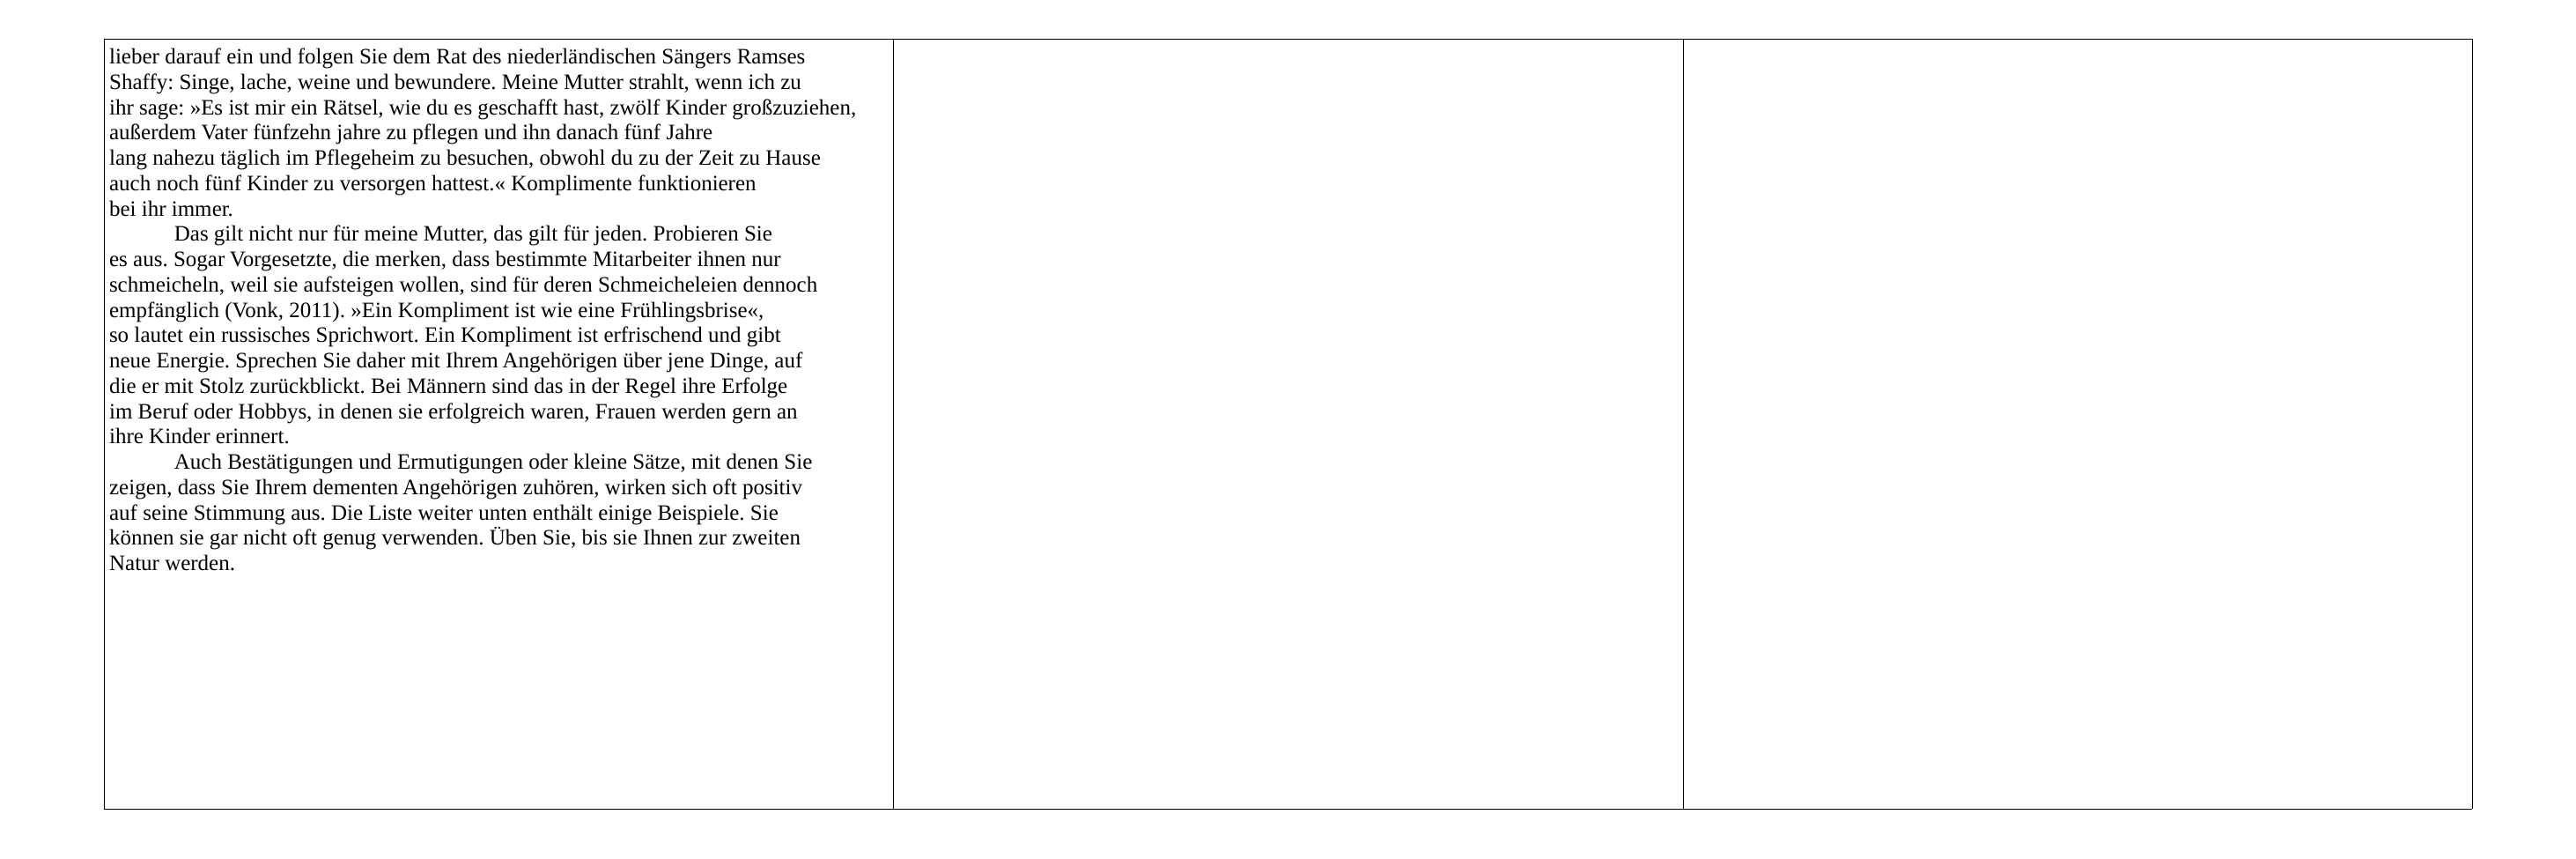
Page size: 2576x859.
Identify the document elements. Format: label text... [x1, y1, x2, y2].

table_header lieber darauf ein und folgen Sie dem Rat des niederländischen Sängers Ramses Shaffy: Singe, lache, weine und bewundere. Meine Mutter strahlt, wenn ich zu ihr sage: »Es ist mir ein Rätsel, wie du es geschafft hast, zwölf Kinder großzuziehen, außerdem Vater fünfzehn jahre zu pflegen und ihn danach fünf Jahre lang nahezu täglich im Pflegeheim zu besuchen, obwohl du zu der Zeit zu Hause auch noch fünf Kinder zu versorgen hattest.« Komplimente funktionieren bei ihr immer. Das gilt nicht nur für meine Mutter, das gilt für jeden. Probieren Sie es aus. Sogar Vorgesetzte, die merken, dass bestimmte Mitarbeiter ihnen nur schmeicheln, weil sie aufsteigen wollen, sind für deren Schmeicheleien dennoch empfänglich (Vonk, 2011). »Ein Kompliment ist wie eine Frühlingsbrise«, so lautet ein russisches Sprichwort. Ein Kompliment ist erfrischend und gibt neue Energie. Sprechen Sie daher mit Ihrem Angehörigen über jene Dinge, auf die er mit Stolz zurückblickt. Bei Männern sind das in der Regel ihre Erfolge im Beruf oder Hobbys, in denen sie erfolgreich waren, Frauen werden gern an ihre Kinder erinnert. Auch Bestätigungen und Ermutigungen oder kleine Sätze, mit denen Sie zeigen, dass Sie Ihrem dementen Angehörigen zuhören, wirken sich oft positiv auf seine Stimmung aus. Die Liste weiter unten enthält einige Beispiele. Sie können sie gar nicht oft genug verwenden. Üben Sie, bis sie Ihnen zur zweiten Natur werden. [105, 40, 893, 809]
